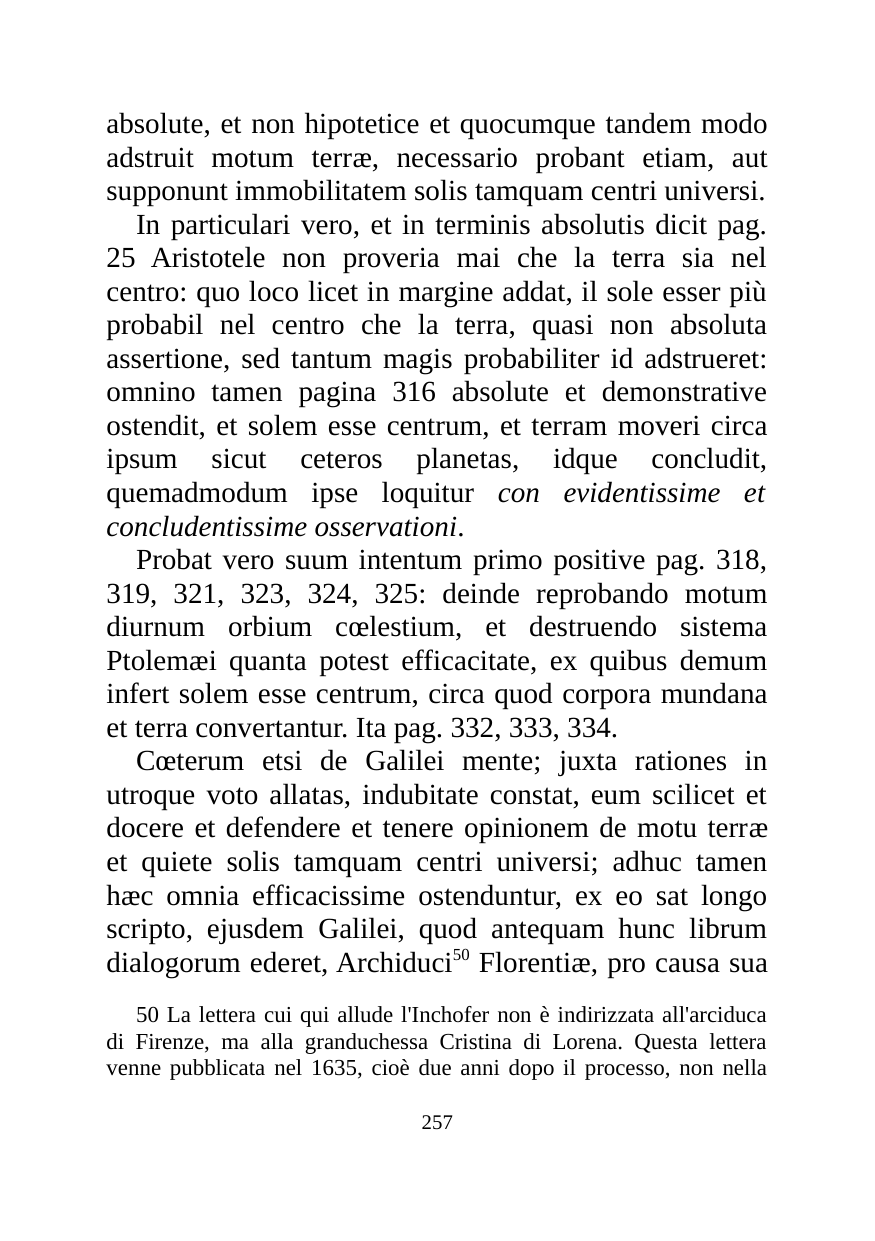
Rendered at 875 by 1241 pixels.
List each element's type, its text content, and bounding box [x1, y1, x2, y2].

text Cœterum etsi de Galilei mente; juxta rationes in utroque voto allatas, indubitate constat, eum scilicet et docere et defendere et tenere opinionem de motu terræ et quiete solis tamquam centri universi; adhuc tamen hæc omnia efficacissime ostenduntur, ex eo sat longo scripto, ejusdem Galilei, quod antequam hunc librum dialogorum ederet, Archiduci Florentiæ, pro causa sua [106, 743, 768, 978]
text Probat vero suum intentum primo positive pag. 318, 319, 321, 323, 324, 325: deinde reprobando motum diurnum orbium cœlestium, et destruendo sistema Ptolemæi quanta potest efficacitate, ex quibus demum infert solem esse centrum, circa quod corpora mundana et terra convertantur. Ita pag. 332, 333, 334. [106, 542, 768, 743]
text In particulari vero, et in terminis absolutis dicit pag. 25 Aristotele non proveria mai che la terra sia nel centro: quo loco licet in margine addat, il sole esser più probabil nel centro che la terra, quasi non absoluta assertione, sed tantum magis probabiliter id adstrueret: omnino tamen pagina 316 absolute et demonstrative ostendit, et solem esse centrum, et terram moveri circa ipsum sicut ceteros planetas, idque concludit, quemadmodum ipse loquitur con evidentissime et concludentissime osservationi. [106, 207, 768, 542]
text La lettera cui qui allude l'Inchofer non è indirizzata all'arciduca di Firenze, ma alla granduchessa Cristina di Lorena. Questa lettera venne pubblicata nel 1635, cioè due anni dopo il processo, non nella [106, 1001, 768, 1080]
text absolute, et non hipotetice et quocumque tandem modo adstruit motum terræ, necessario probant etiam, aut supponunt immobilitatem solis tamquam centri universi. [106, 106, 768, 207]
